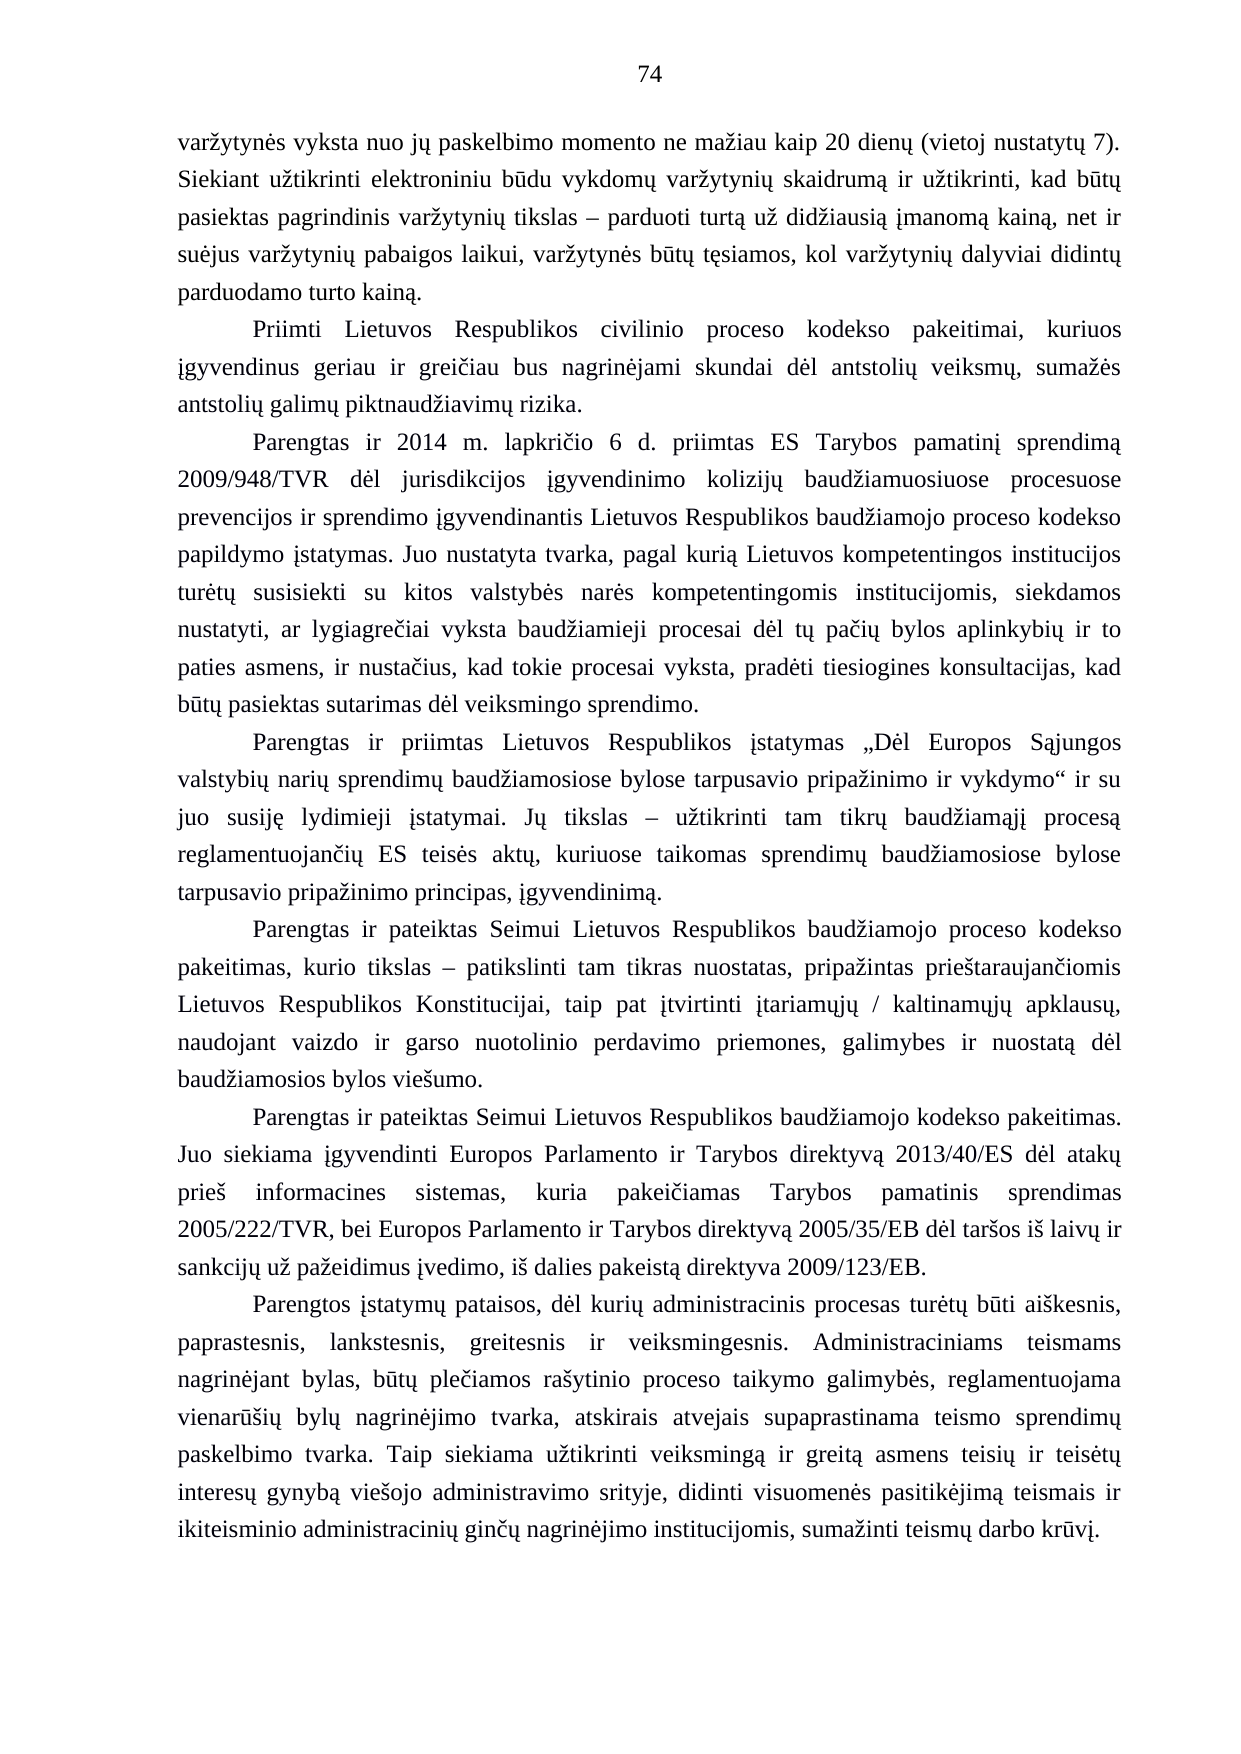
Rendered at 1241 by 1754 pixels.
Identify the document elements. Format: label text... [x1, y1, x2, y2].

text Parengtos įstatymų pataisos, dėl kurių administracinis procesas turėtų būti aiškesnis, paprastesnis, lankstesnis, greitesnis ir veiksmingesnis. Administraciniams teismams nagrinėjant bylas, būtų plečiamos rašytinio proceso taikymo galimybės, reglamentuojama vienarūšių bylų nagrinėjimo tvarka, atskirais atvejais supaprastinama teismo sprendimų paskelbimo tvarka. Taip siekiama užtikrinti veiksmingą ir greitą asmens teisių ir teisėtų interesų gynybą viešojo administravimo srityje, didinti visuomenės pasitikėjimą teismais ir ikiteisminio administracinių ginčų nagrinėjimo institucijomis, sumažinti teismų darbo krūvį. [177, 1281, 1122, 1543]
text Parengtas ir pateiktas Seimui Lietuvos Respublikos baudžiamojo proceso kodekso pakeitimas, kurio tikslas – patikslinti tam tikras nuostatas, pripažintas prieštaraujančiomis Lietuvos Respublikos Konstitucijai, taip pat įtvirtinti įtariamųjų / kaltinamųjų apklausų, naudojant vaizdo ir garso nuotolinio perdavimo priemones, galimybes ir nuostatą dėl baudžiamosios bylos viešumo. [177, 906, 1122, 1093]
text Parengtas ir pateiktas Seimui Lietuvos Respublikos baudžiamojo kodekso pakeitimas. Juo siekiama įgyvendinti Europos Parlamento ir Tarybos direktyvą 2013/40/ES dėl atakų prieš informacines sistemas, kuria pakeičiamas Tarybos pamatinis sprendimas 2005/222/TVR, bei Europos Parlamento ir Tarybos direktyvą 2005/35/EB dėl taršos iš laivų ir sankcijų už pažeidimus įvedimo, iš dalies pakeistą direktyva 2009/123/EB. [177, 1093, 1122, 1281]
text Parengtas ir 2014 m. lapkričio 6 d. priimtas ES Tarybos pamatinį sprendimą 2009/948/TVR dėl jurisdikcijos įgyvendinimo kolizijų baudžiamuosiuose procesuose prevencijos ir sprendimo įgyvendinantis Lietuvos Respublikos baudžiamojo proceso kodekso papildymo įstatymas. Juo nustatyta tvarka, pagal kurią Lietuvos kompetentingos institucijos turėtų susisiekti su kitos valstybės narės kompetentingomis institucijomis, siekdamos nustatyti, ar lygiagrečiai vyksta baudžiamieji procesai dėl tų pačių bylos aplinkybių ir to paties asmens, ir nustačius, kad tokie procesai vyksta, pradėti tiesiogines konsultacijas, kad būtų pasiektas sutarimas dėl veiksmingo sprendimo. [177, 418, 1122, 718]
text Priimti Lietuvos Respublikos civilinio proceso kodekso pakeitimai, kuriuos įgyvendinus geriau ir greičiau bus nagrinėjami skundai dėl antstolių veiksmų, sumažės antstolių galimų piktnaudžiavimų rizika. [177, 306, 1122, 418]
text varžytynės vyksta nuo jų paskelbimo momento ne mažiau kaip 20 dienų (vietoj nustatytų 7). Siekiant užtikrinti elektroniniu būdu vykdomų varžytynių skaidrumą ir užtikrinti, kad būtų pasiektas pagrindinis varžytynių tikslas – parduoti turtą už didžiausią įmanomą kainą, net ir suėjus varžytynių pabaigos laikui, varžytynės būtų tęsiamos, kol varžytynių dalyviai didintų parduodamo turto kainą. [177, 118, 1122, 306]
text Parengtas ir priimtas Lietuvos Respublikos įstatymas „Dėl Europos Sąjungos valstybių narių sprendimų baudžiamosiose bylose tarpusavio pripažinimo ir vykdymo“ ir su juo susiję lydimieji įstatymai. Jų tikslas – užtikrinti tam tikrų baudžiamąjį procesą reglamentuojančių ES teisės aktų, kuriuose taikomas sprendimų baudžiamosiose bylose tarpusavio pripažinimo principas, įgyvendinimą. [177, 718, 1122, 906]
